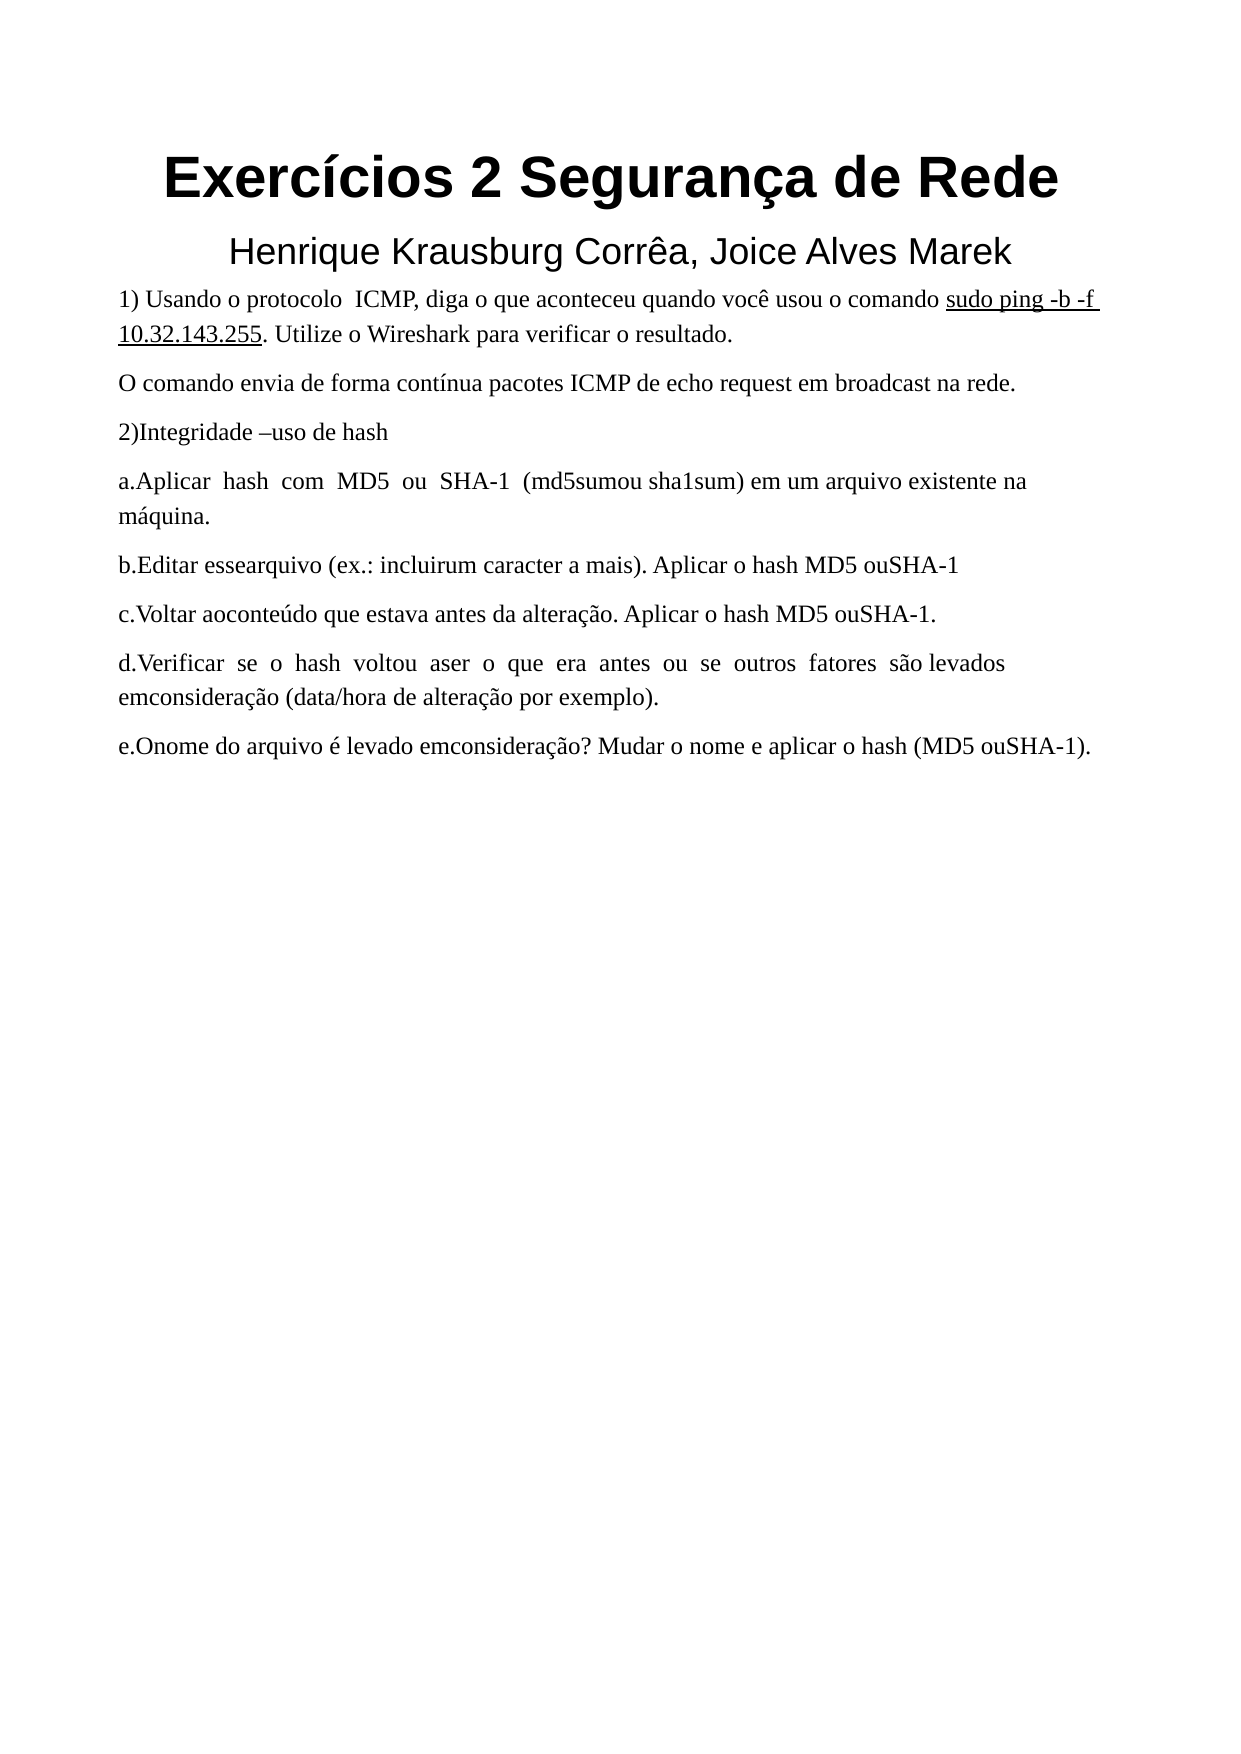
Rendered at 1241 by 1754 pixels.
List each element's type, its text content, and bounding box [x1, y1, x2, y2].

text d.Verificar se o hash voltou aser o que era antes ou se outros fatores são levados emconsideração (data/hora de alteração por exemplo). [118, 648, 1122, 711]
text e.Onome do arquivo é levado emconsideração? Mudar o nome e aplicar o hash (MD5 ouSHA-1). [118, 731, 1122, 760]
text O comando envia de forma contínua pacotes ICMP de echo request em broadcast na rede. [118, 368, 1122, 397]
text 2)Integridade –uso de hash [118, 417, 1122, 446]
text b.Editar essearquivo (ex.: incluirum caracter a mais). Aplicar o hash MD5 ouSHA-1 [118, 550, 1122, 578]
text a.Aplicar hash com MD5 ou SHA-1 (md5sumou sha1sum) em um arquivo existente na máquina. [118, 466, 1122, 529]
text c.Voltar aoconteúdo que estava antes da alteração. Aplicar o hash MD5 ouSHA-1. [118, 599, 1122, 628]
title Exercícios 2 Segurança de Rede [118, 143, 1122, 210]
text 1) Usando o protocolo ICMP, diga o que aconteceu quando você usou o comando sudo ping -b -f 10.32.143.255. Utilize o Wireshark para verificar o resultado. [118, 284, 1122, 348]
subtitle Henrique Krausburg Corrêa, Joice Alves Marek [118, 229, 1122, 272]
